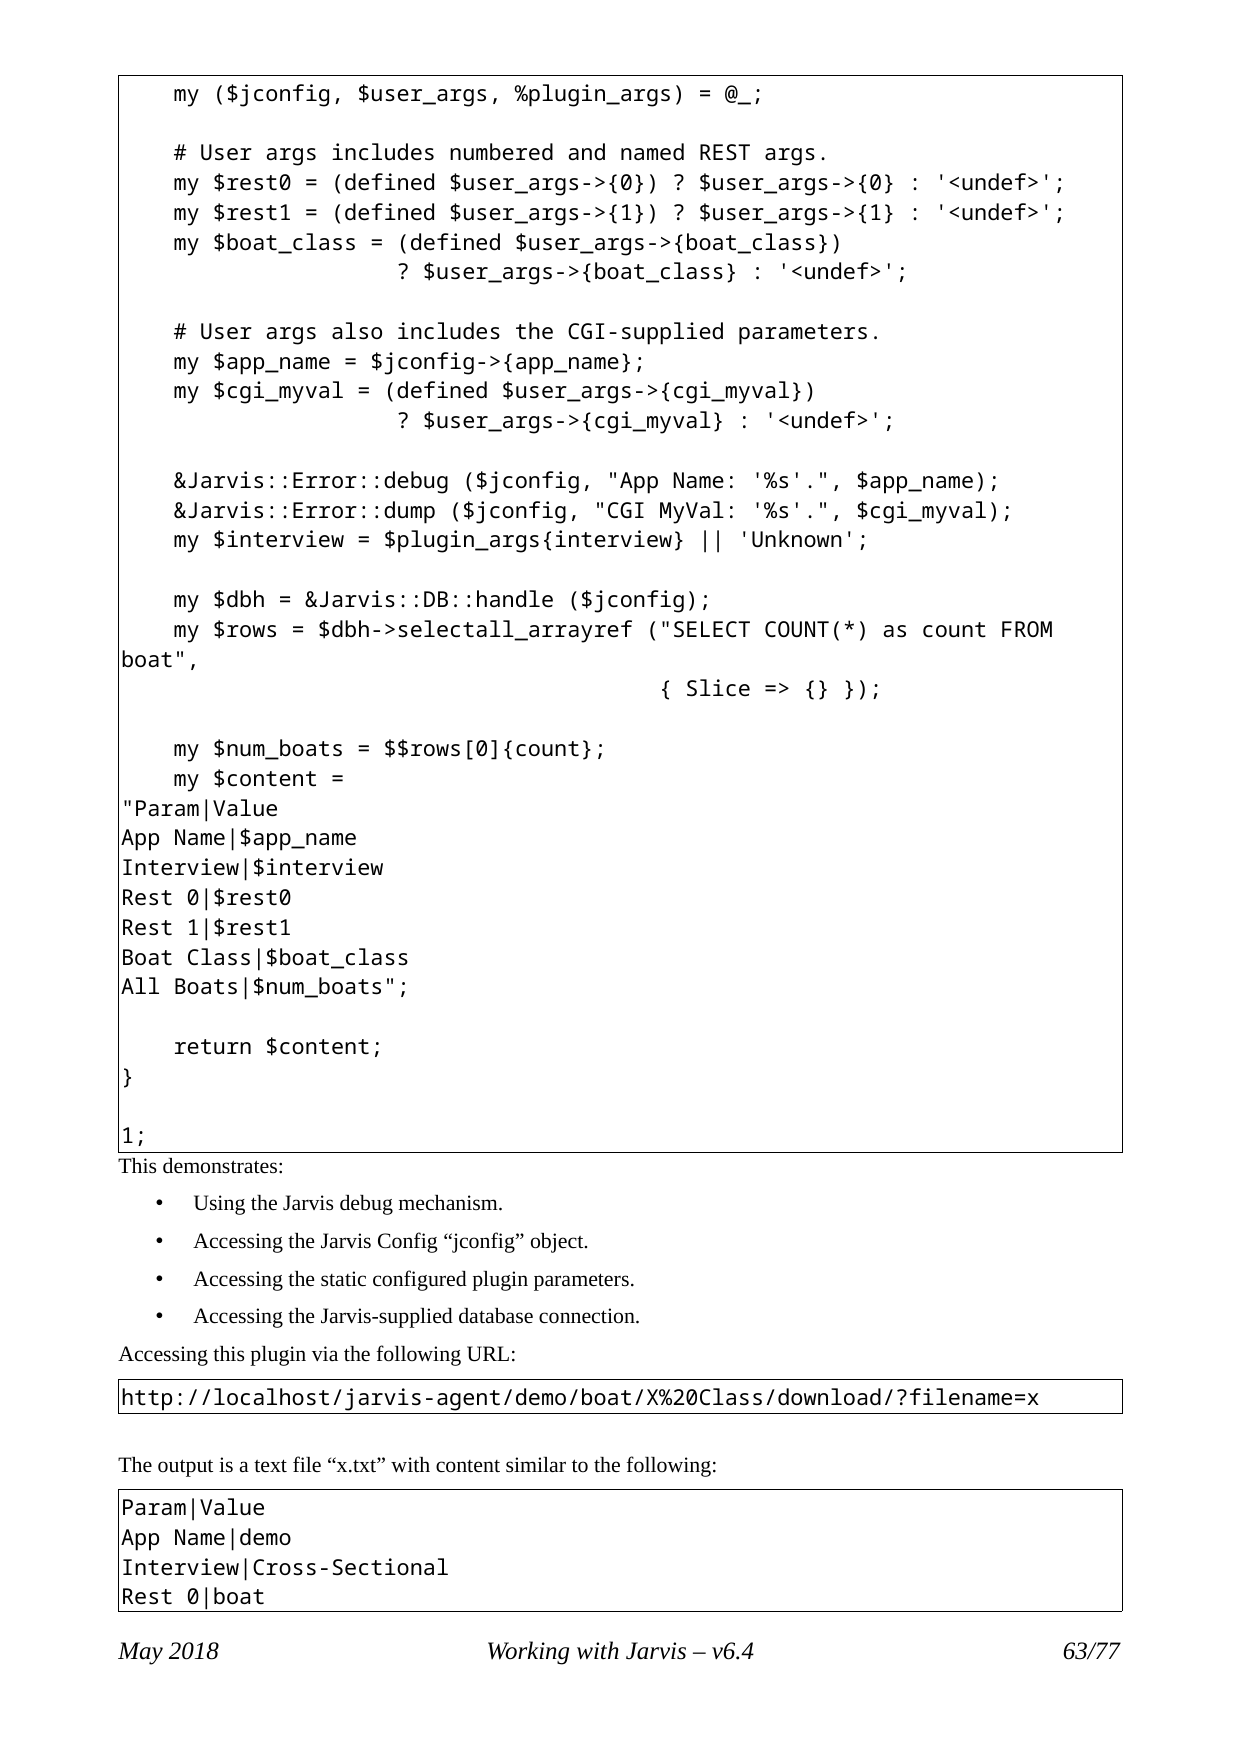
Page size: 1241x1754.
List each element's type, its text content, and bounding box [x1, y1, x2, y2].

text # User args includes numbered and named REST args. [119, 134, 1122, 164]
text Rest 0|boat [119, 1579, 1122, 1611]
text &Jarvis::Error::debug ($jconfig, "App Name: '%s'.", $app_name); [119, 462, 1122, 492]
text This demonstrates: [118, 1153, 1122, 1178]
text The output is a text file “x.txt” with content similar to the following: [118, 1452, 1122, 1477]
text my $rest0 = (defined $user_args->{0}) ? $user_args->{0} : '<undef>'; [119, 164, 1122, 194]
text "Param|Value [119, 790, 1122, 820]
list Using the Jarvis debug mechanism. [156, 1190, 1122, 1216]
text &Jarvis::Error::dump ($jconfig, "CGI MyVal: '%s'.", $cgi_myval); [119, 492, 1122, 522]
text return $content; [119, 1028, 1122, 1058]
text All Boats|$num_boats"; [119, 969, 1122, 1001]
list Accessing the static configured plugin parameters. [156, 1266, 1122, 1291]
text App Name|$app_name [119, 820, 1122, 849]
text my $rest1 = (defined $user_args->{1}) ? $user_args->{1} : '<undef>'; [119, 194, 1122, 224]
text } [119, 1058, 1122, 1091]
text Boat Class|$boat_class [119, 939, 1122, 969]
text { Slice => {} }); [119, 671, 1122, 703]
text my $boat_class = (defined $user_args->{boat_class}) [119, 224, 1122, 254]
text my $dbh = &Jarvis::DB::handle ($jconfig); [119, 581, 1122, 611]
text ? $user_args->{boat_class} : '<undef>'; [119, 254, 1122, 286]
text my ($jconfig, $user_args, %plugin_args) = @_; [119, 76, 1122, 107]
text Accessing this plugin via the following URL: [118, 1341, 1122, 1366]
text App Name|demo [119, 1519, 1122, 1549]
text my $content = [119, 760, 1122, 790]
list Accessing the Jarvis Config “jconfig” object. [156, 1228, 1122, 1253]
text Rest 0|$rest0 [119, 879, 1122, 909]
text # User args also includes the CGI-supplied parameters. [119, 313, 1122, 343]
text my $interview = $plugin_args{interview} || 'Unknown'; [119, 522, 1122, 554]
text Param|Value [119, 1490, 1122, 1519]
text Rest 1|$rest1 [119, 909, 1122, 939]
text Interview|$interview [119, 849, 1122, 879]
text 1; [119, 1118, 1122, 1152]
text http://localhost/jarvis-agent/demo/boat/X%20Class/download/?filename=x [119, 1380, 1122, 1413]
text Interview|Cross-Sectional [119, 1549, 1122, 1579]
text ? $user_args->{cgi_myval} : '<undef>'; [119, 403, 1122, 435]
text my $cgi_myval = (defined $user_args->{cgi_myval}) [119, 373, 1122, 403]
text my $rows = $dbh->selectall_arrayref ("SELECT COUNT(*) as count FROM boat", [119, 611, 1122, 671]
text my $app_name = $jconfig->{app_name}; [119, 343, 1122, 373]
text my $num_boats = $$rows[0]{count}; [119, 730, 1122, 760]
list Accessing the Jarvis-supplied database connection. [156, 1303, 1122, 1329]
